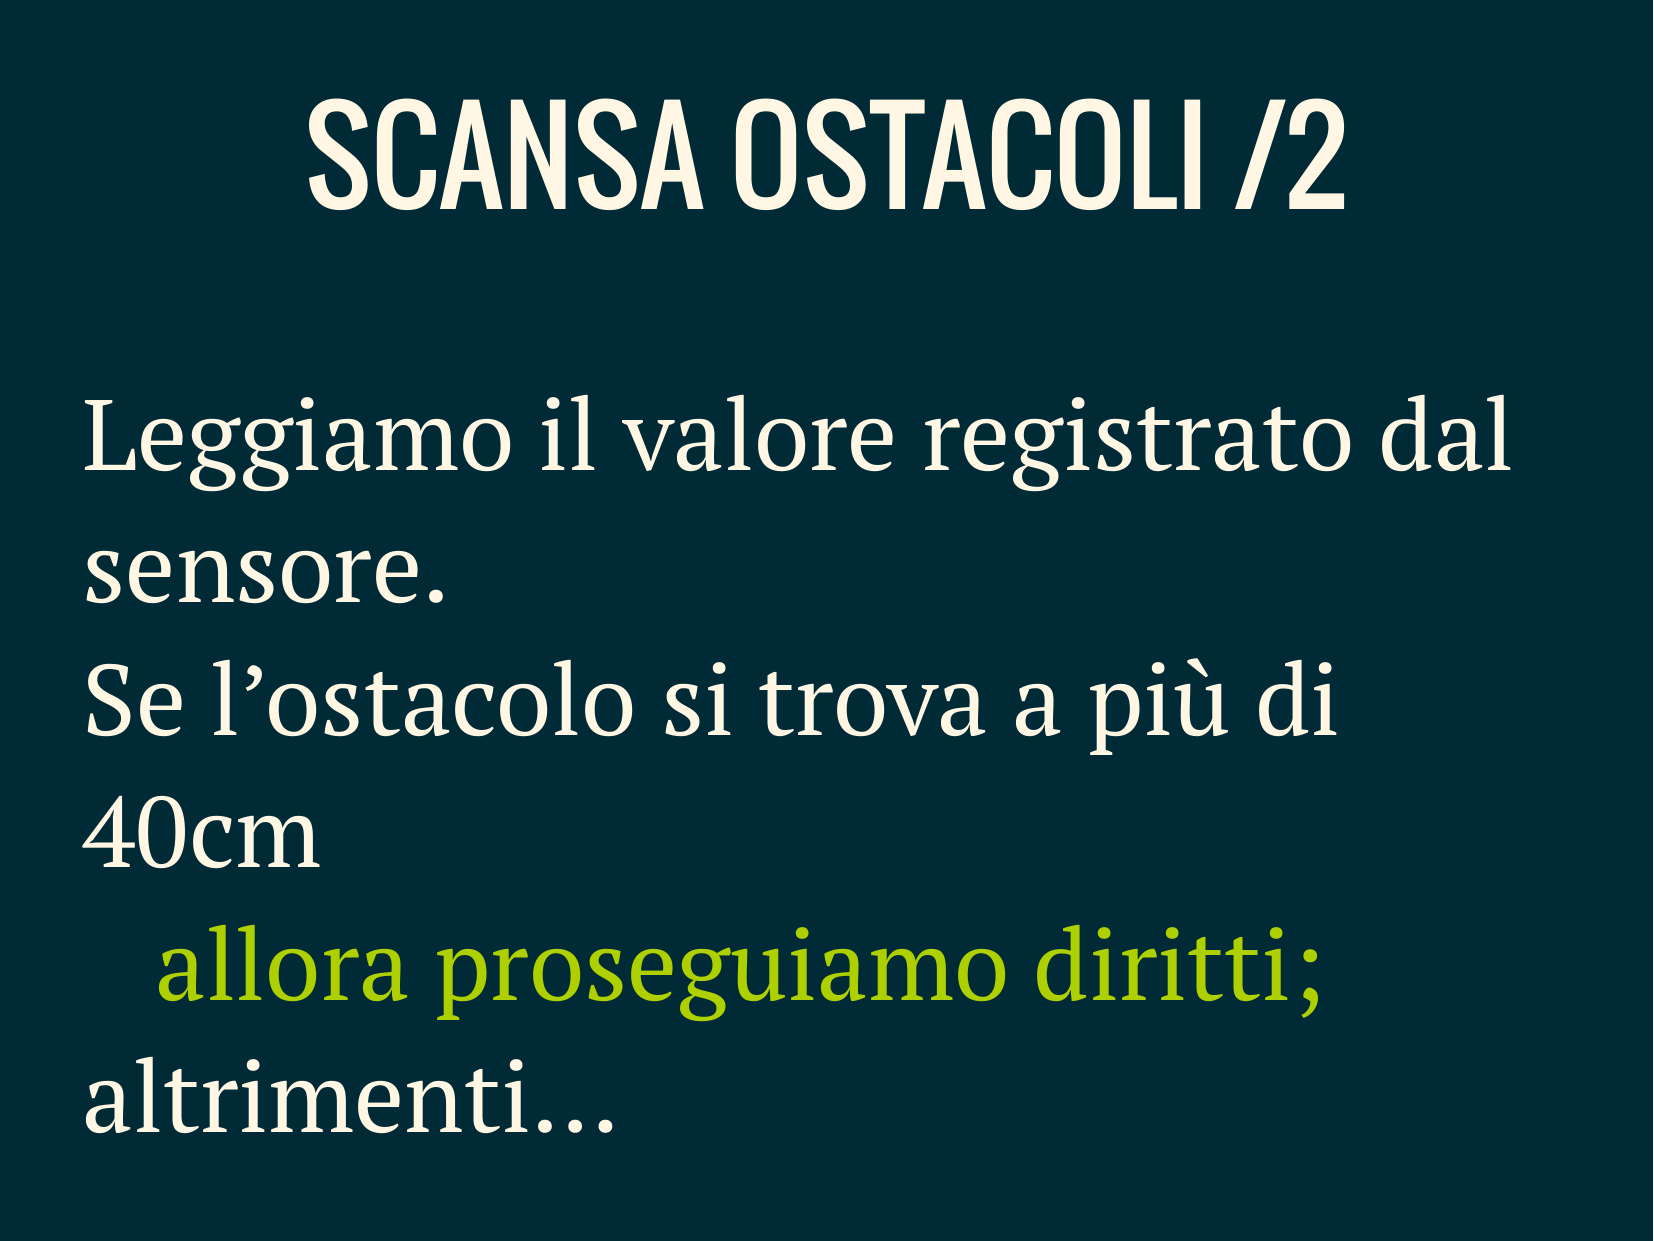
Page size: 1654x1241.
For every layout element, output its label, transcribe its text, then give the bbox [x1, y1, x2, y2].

title Scansa ostacoli /2 [82, 49, 1571, 257]
text_box Leggiamo il valore registrato dal sensore. Se l’ostacolo si trova a più di 40cm allora proseguiamo diritti; altrimenti… [82, 366, 1571, 1241]
